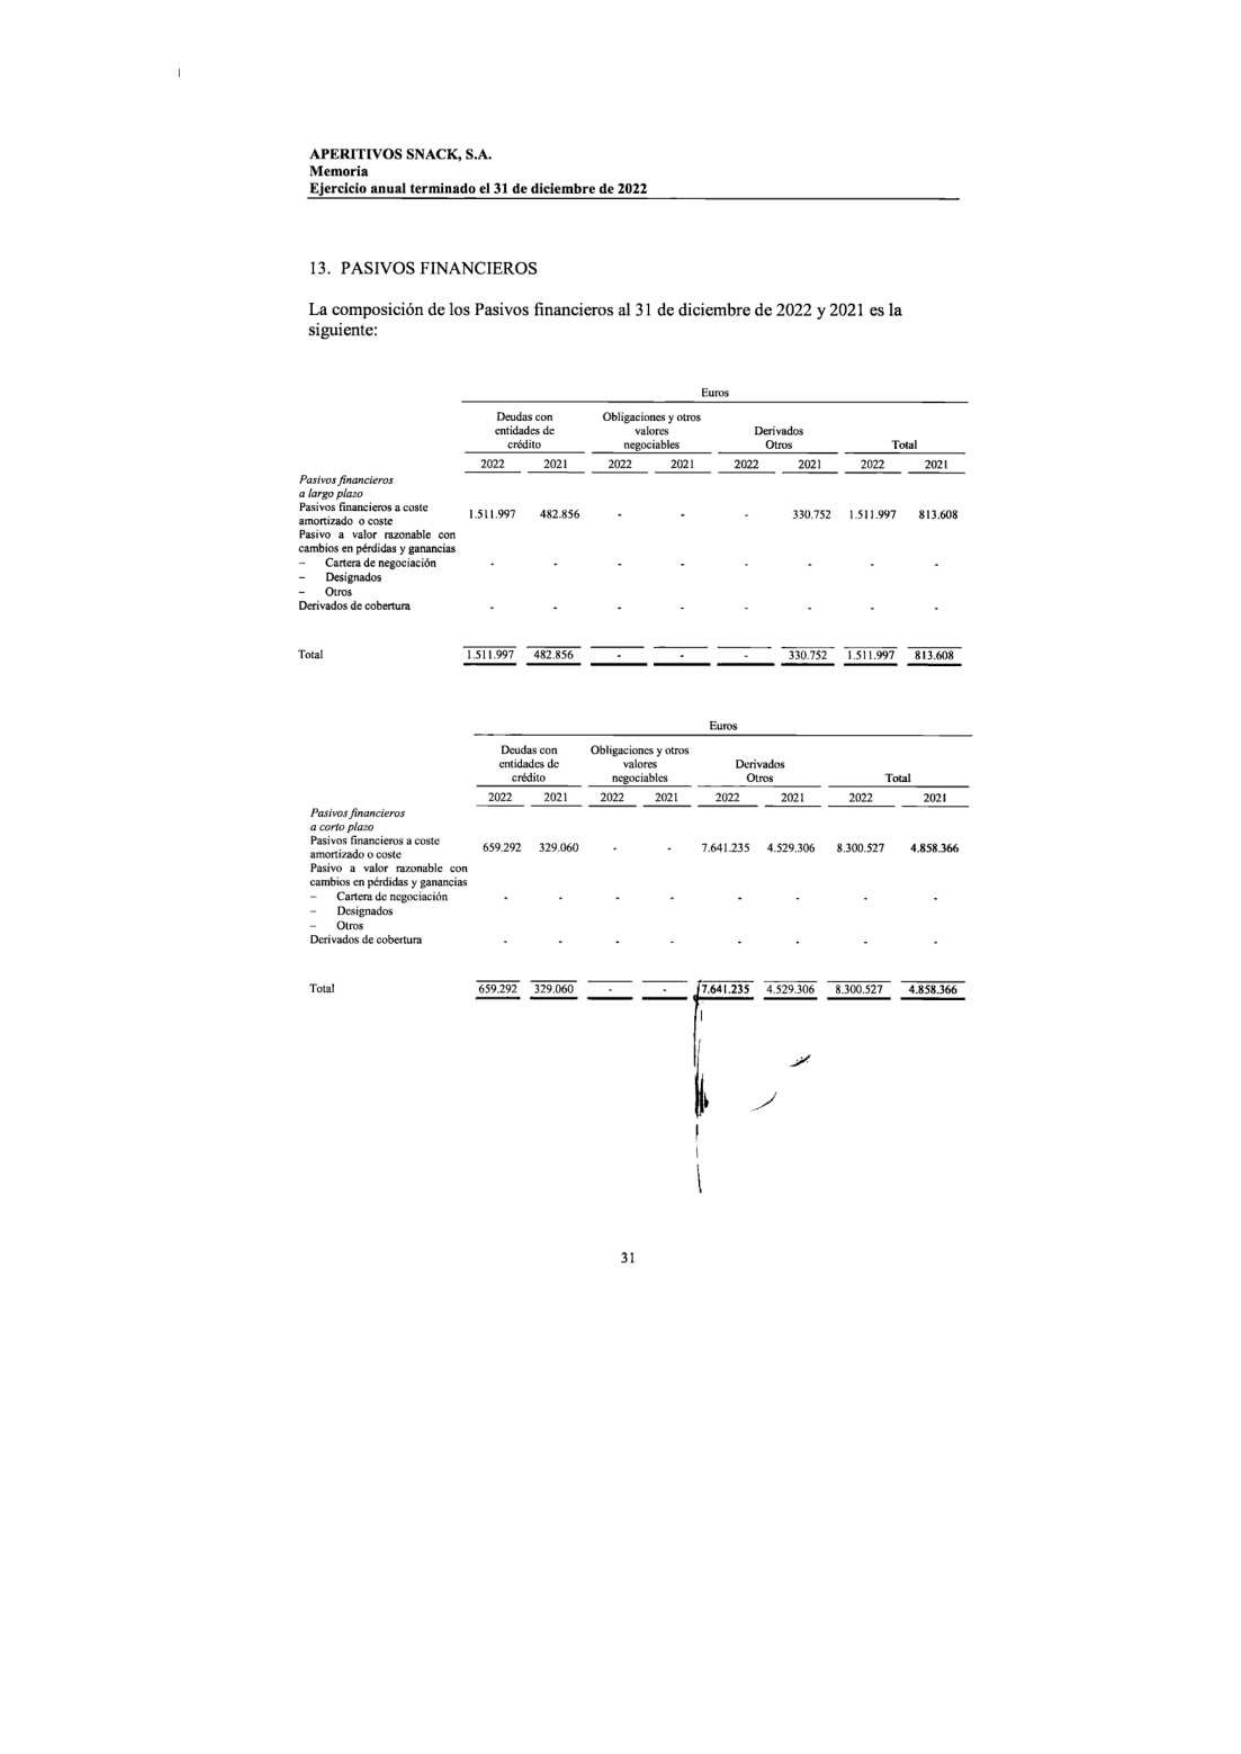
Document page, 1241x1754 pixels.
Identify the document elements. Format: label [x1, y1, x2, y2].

picture [118, 0, 1123, 1420]
